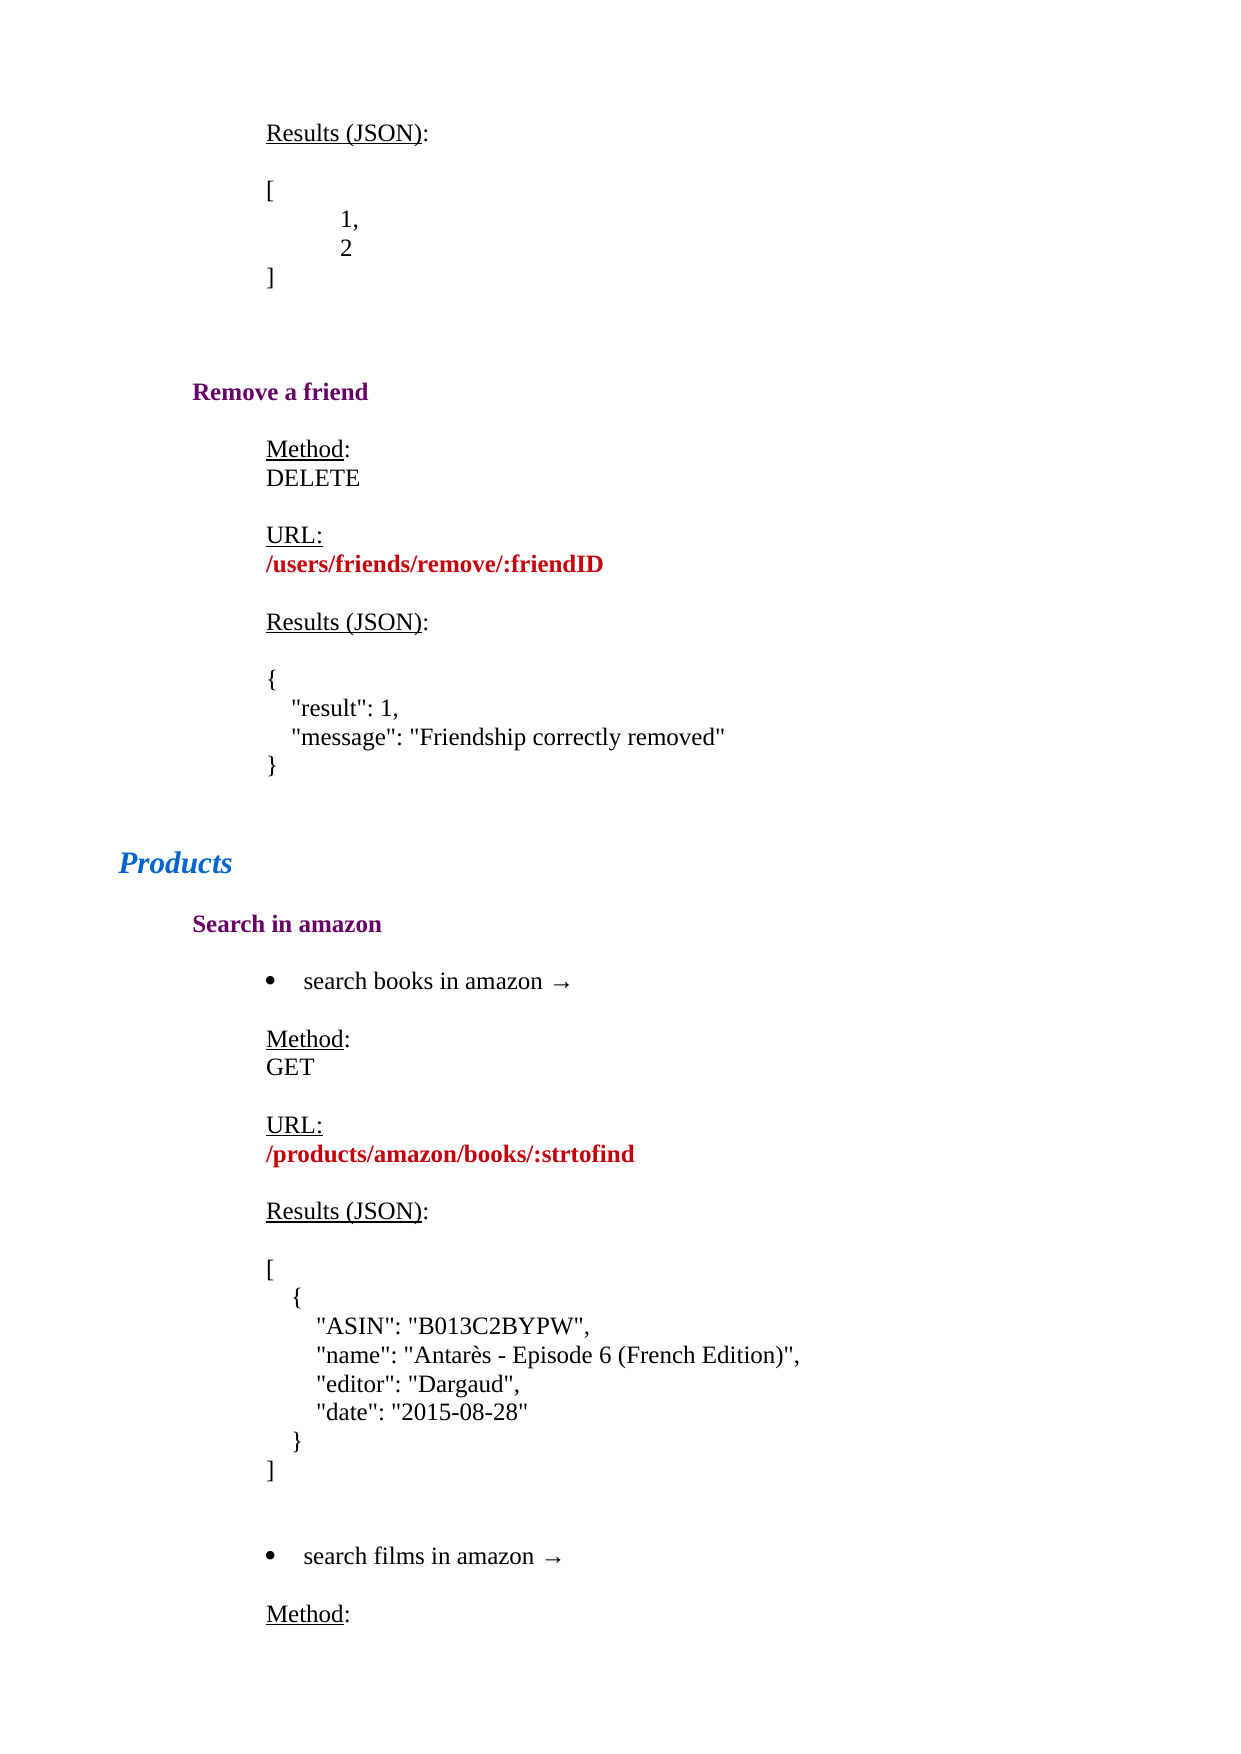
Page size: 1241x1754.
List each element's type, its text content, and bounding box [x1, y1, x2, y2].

text /users/friends/remove/:friendID [118, 549, 1122, 578]
text Results (JSON): [192, 607, 1122, 636]
text /products/amazon/books/:strtofind [118, 1139, 1122, 1167]
text Method: [192, 434, 1122, 463]
text ] [192, 262, 1122, 291]
text Products [118, 844, 1122, 880]
text [ [266, 1254, 1122, 1282]
text ] [266, 1455, 1122, 1484]
list search films in amazon → [266, 1541, 1122, 1570]
list search books in amazon → [266, 966, 1122, 995]
text 2 [192, 233, 1122, 262]
text "result": 1, [266, 693, 1122, 722]
text [ [192, 176, 1122, 204]
text } [266, 1426, 1122, 1455]
text Method: [192, 1024, 1122, 1052]
text Remove a friend [118, 377, 1122, 406]
text { [266, 664, 1122, 693]
text } [266, 751, 1122, 779]
text "editor": "Dargaud", [266, 1369, 1122, 1397]
text GET [192, 1052, 1122, 1081]
text "ASIN": "B013C2BYPW", [266, 1311, 1122, 1340]
text Search in amazon [118, 909, 1122, 937]
text Results (JSON): [192, 118, 1122, 147]
text 1, [192, 204, 1122, 233]
text "name": "Antarès - Episode 6 (French Edition)", [266, 1340, 1122, 1369]
text Method: [192, 1599, 1122, 1627]
text URL: [192, 1110, 1122, 1139]
text "date": "2015-08-28" [266, 1397, 1122, 1426]
text { [266, 1282, 1122, 1311]
text "message": "Friendship correctly removed" [266, 722, 1122, 751]
text URL: [192, 521, 1122, 549]
text DELETE [192, 463, 1122, 492]
text Results (JSON): [192, 1196, 1122, 1225]
